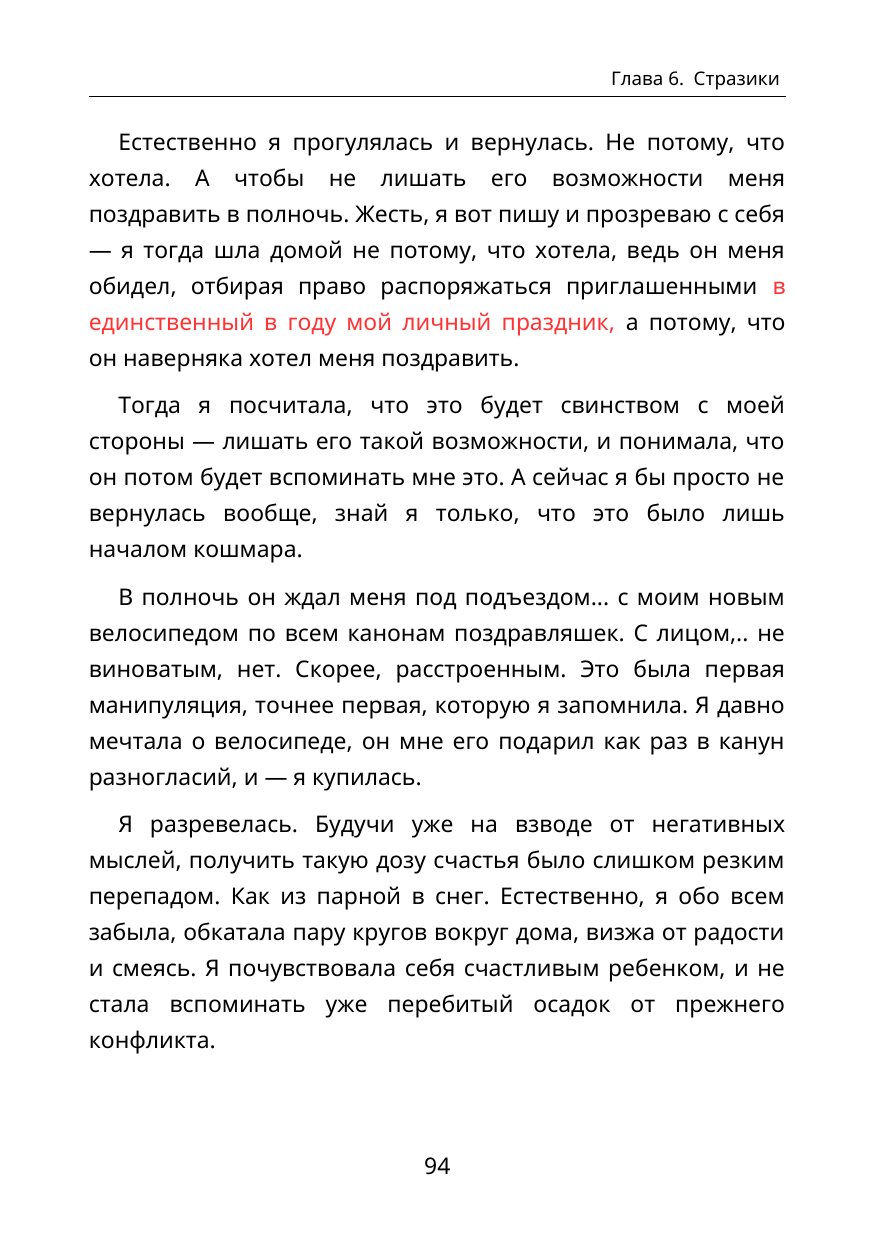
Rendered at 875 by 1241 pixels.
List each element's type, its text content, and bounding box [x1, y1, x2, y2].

text Я разревелась. Будучи уже на взводе от негативных мыслей, получить такую дозу счастья было слишком резким перепадом. Как из парной в снег. Естественно, я обо всем забыла, обкатала пару кругов вокруг дома, визжа от радости и смеясь. Я почувствовала себя счастливым ребенком, и не стала вспоминать уже перебитый осадок от прежнего конфликта. [88, 808, 786, 1055]
text Естественно я прогулялась и вернулась. Не потому, что хотела. А чтобы не лишать его возможности меня поздравить в полночь. Жесть, я вот пишу и прозреваю с себя — я тогда шла домой не потому, что хотела, ведь он меня обидел, отбирая право распоряжаться приглашенными в единственный в году мой личный праздник, а потому, что он наверняка хотел меня поздравить. [88, 126, 786, 373]
text Тогда я посчитала, что это будет свинством с моей стороны — лишать его такой возможности, и понимала, что он потом будет вспоминать мне это. А сейчас я бы просто не вернулась вообще, знай я только, что это было лишь началом кошмара. [88, 389, 786, 564]
text В полночь он ждал меня под подъездом... с моим новым велосипедом по всем канонам поздравляшек. С лицом,.. не виноватым, нет. Скорее, расстроенным. Это была первая манипуляция, точнее первая, которую я запомнила. Я давно мечтала о велосипеде, он мне его подарил как раз в канун разногласий, и — я купилась. [88, 581, 786, 792]
